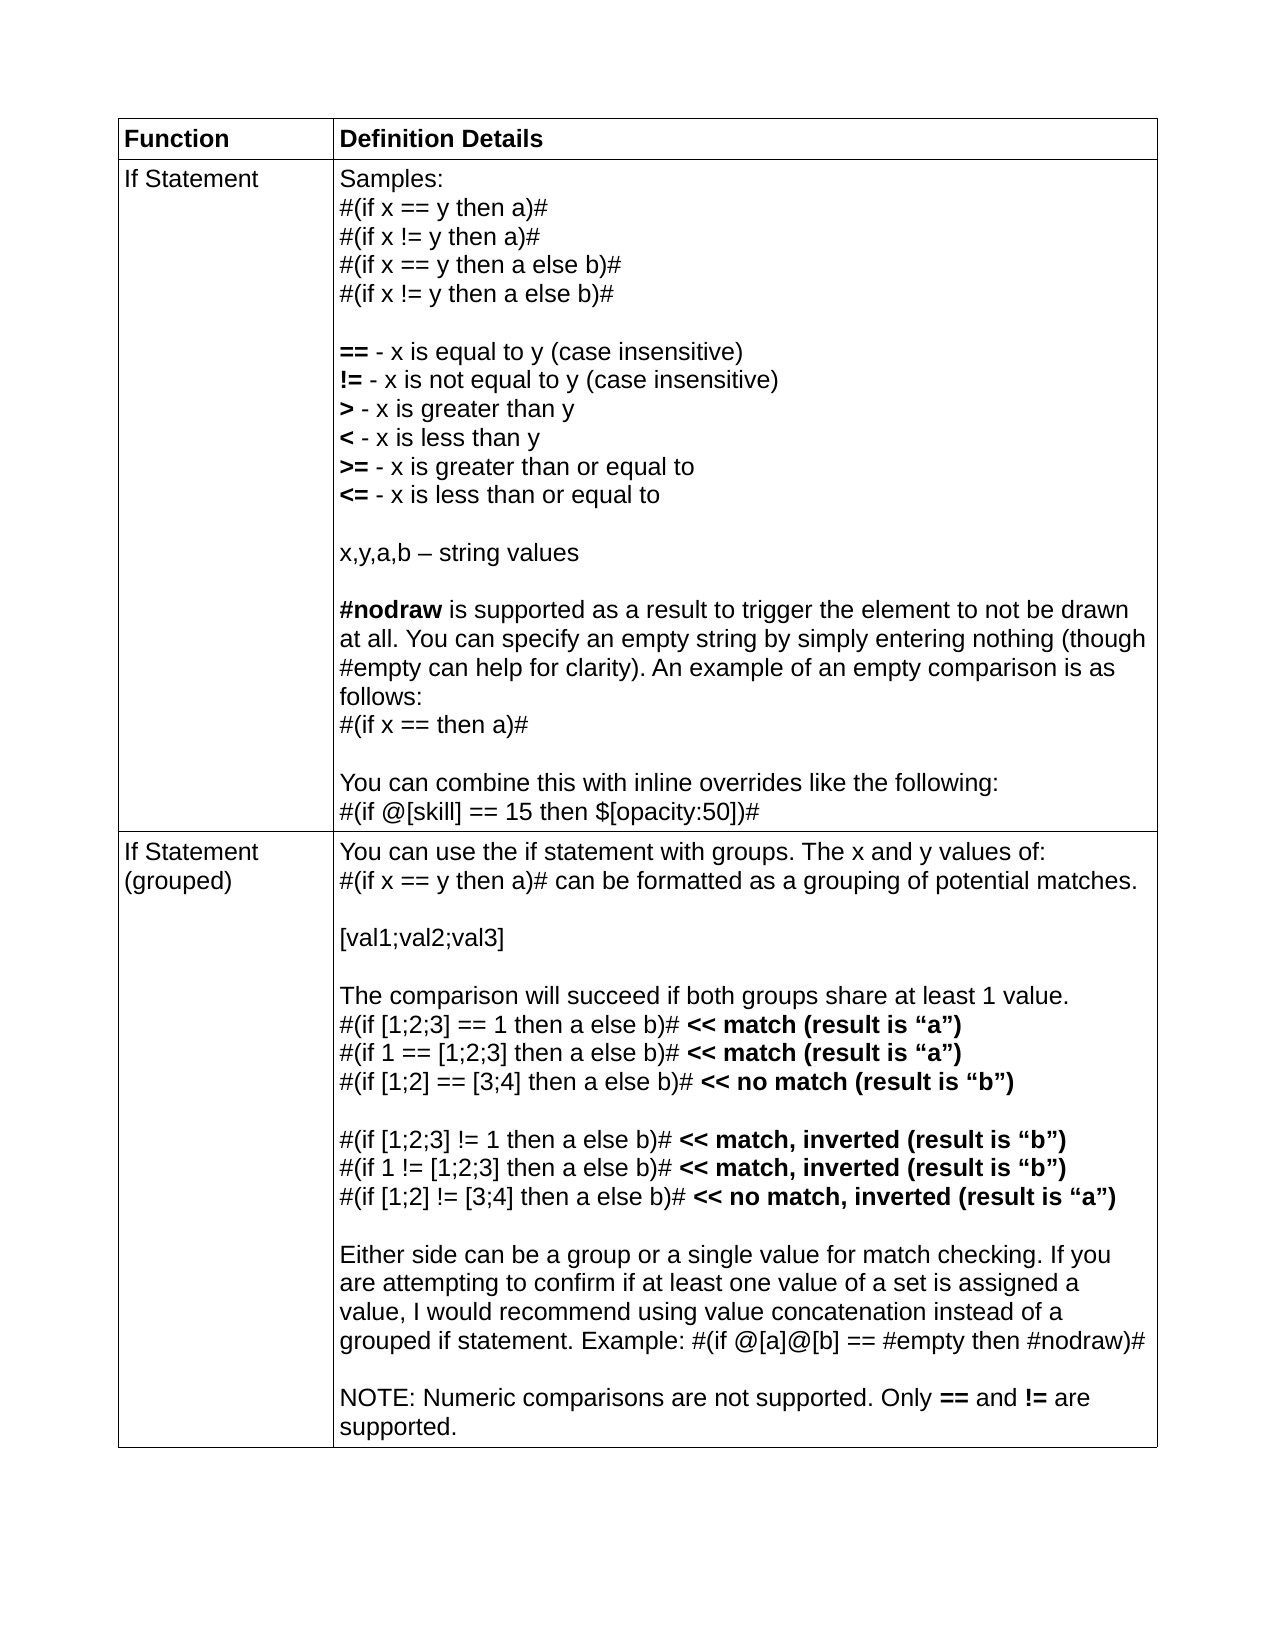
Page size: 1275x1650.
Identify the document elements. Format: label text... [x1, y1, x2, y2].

table_cell If Statement [119, 160, 333, 831]
table_cell Samples: #(if x == y then a)# #(if x != y then a)# #(if x == y then a else b)# #(if x != y then a else b)# == - x is equal to y (case insensitive) != - x is not equal to y (case insensitive) > - x is greater than y < - x is less than y >= - x is greater than or equal to <= - x is less than or equal to x,y,a,b – string values #nodraw is supported as a result to trigger the element to not be drawn at all. You can specify an empty string by simply entering nothing (though #empty can help for clarity). An example of an empty comparison is as follows: #(if x == then a)# You can combine this with inline overrides like the following: #(if @[skill] == 15 then $[opacity:50])# [334, 160, 1157, 831]
table_cell If Statement (grouped) [119, 832, 333, 1447]
table_header Function [119, 119, 333, 158]
table_header Definition Details [334, 119, 1157, 158]
table_cell You can use the if statement with groups. The x and y values of: #(if x == y then a)# can be formatted as a grouping of potential matches. [val1;val2;val3] The comparison will succeed if both groups share at least 1 value. #(if [1;2;3] == 1 then a else b)# << match (result is “a”) #(if 1 == [1;2;3] then a else b)# << match (result is “a”) #(if [1;2] == [3;4] then a else b)# << no match (result is “b”) #(if [1;2;3] != 1 then a else b)# << match, inverted (result is “b”) #(if 1 != [1;2;3] then a else b)# << match, inverted (result is “b”) #(if [1;2] != [3;4] then a else b)# << no match, inverted (result is “a”) Either side can be a group or a single value for match checking. If you are attempting to confirm if at least one value of a set is assigned a value, I would recommend using value concatenation instead of a grouped if statement. Example: #(if @[a]@[b] == #empty then #nodraw)# NOTE: Numeric comparisons are not supported. Only == and != are supported. [334, 832, 1157, 1447]
